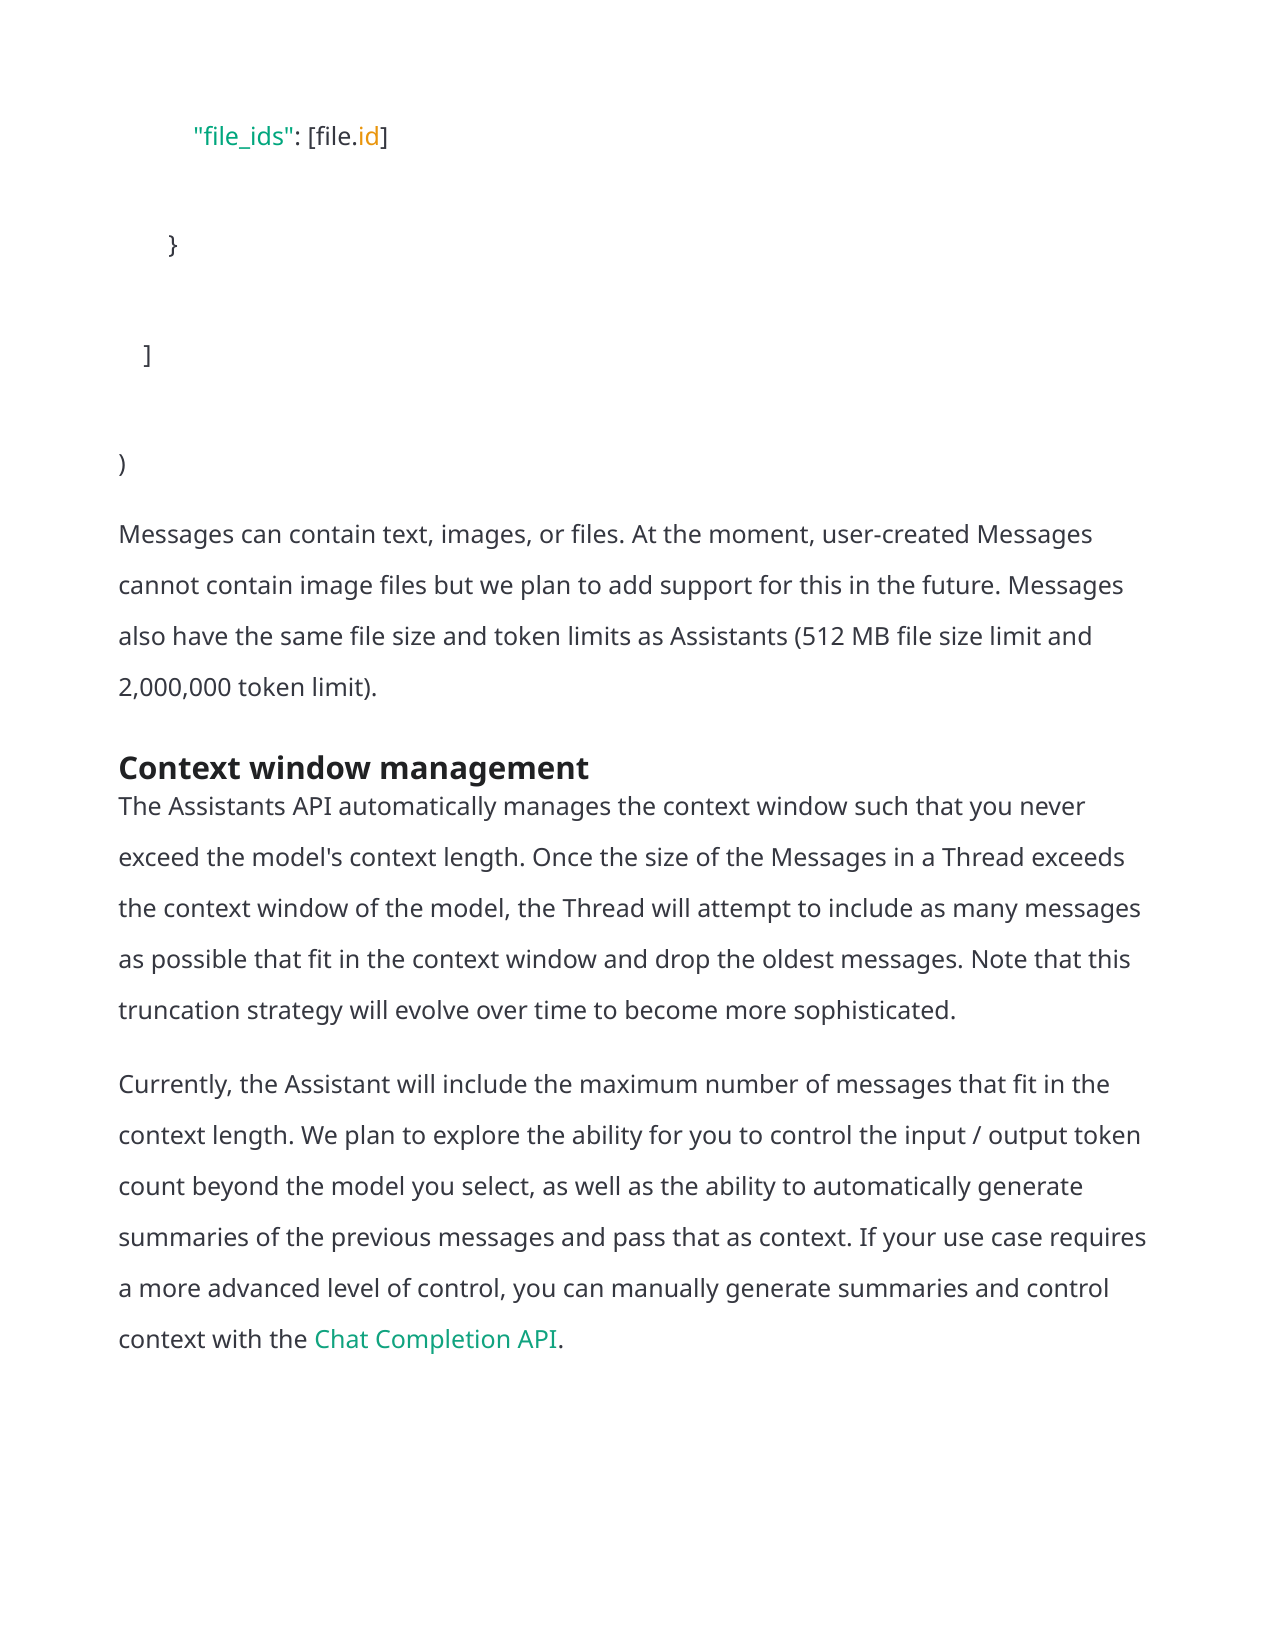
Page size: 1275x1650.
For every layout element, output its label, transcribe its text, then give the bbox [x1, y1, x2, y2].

text ) [118, 445, 1157, 479]
text Messages can contain text, images, or files. At the moment, user-created Messages cannot contain image files but we plan to add support for this in the future. Messages also have the same file size and token limits as Assistants (512 MB file size limit and 2,000,000 token limit). [118, 517, 1157, 704]
text The Assistants API automatically manages the context window such that you never exceed the model's context length. Once the size of the Messages in a Thread exceeds the context window of the model, the Thread will attempt to include as many messages as possible that fit in the context window and drop the oldest messages. Note that this truncation strategy will evolve over time to become more sophisticated. [118, 788, 1157, 1026]
text } [118, 227, 1157, 261]
text ] [118, 336, 1157, 370]
subtitle Context window management [118, 744, 1157, 788]
text Currently, the Assistant will include the maximum number of messages that fit in the context length. We plan to explore the ability for you to control the input / output token count beyond the model you select, as well as the ability to automatically generate summaries of the previous messages and pass that as context. If your use case requires a more advanced level of control, you can manually generate summaries and control context with the Chat Completion API. [118, 1067, 1157, 1356]
text "file_ids": [file.id] [118, 118, 1157, 152]
